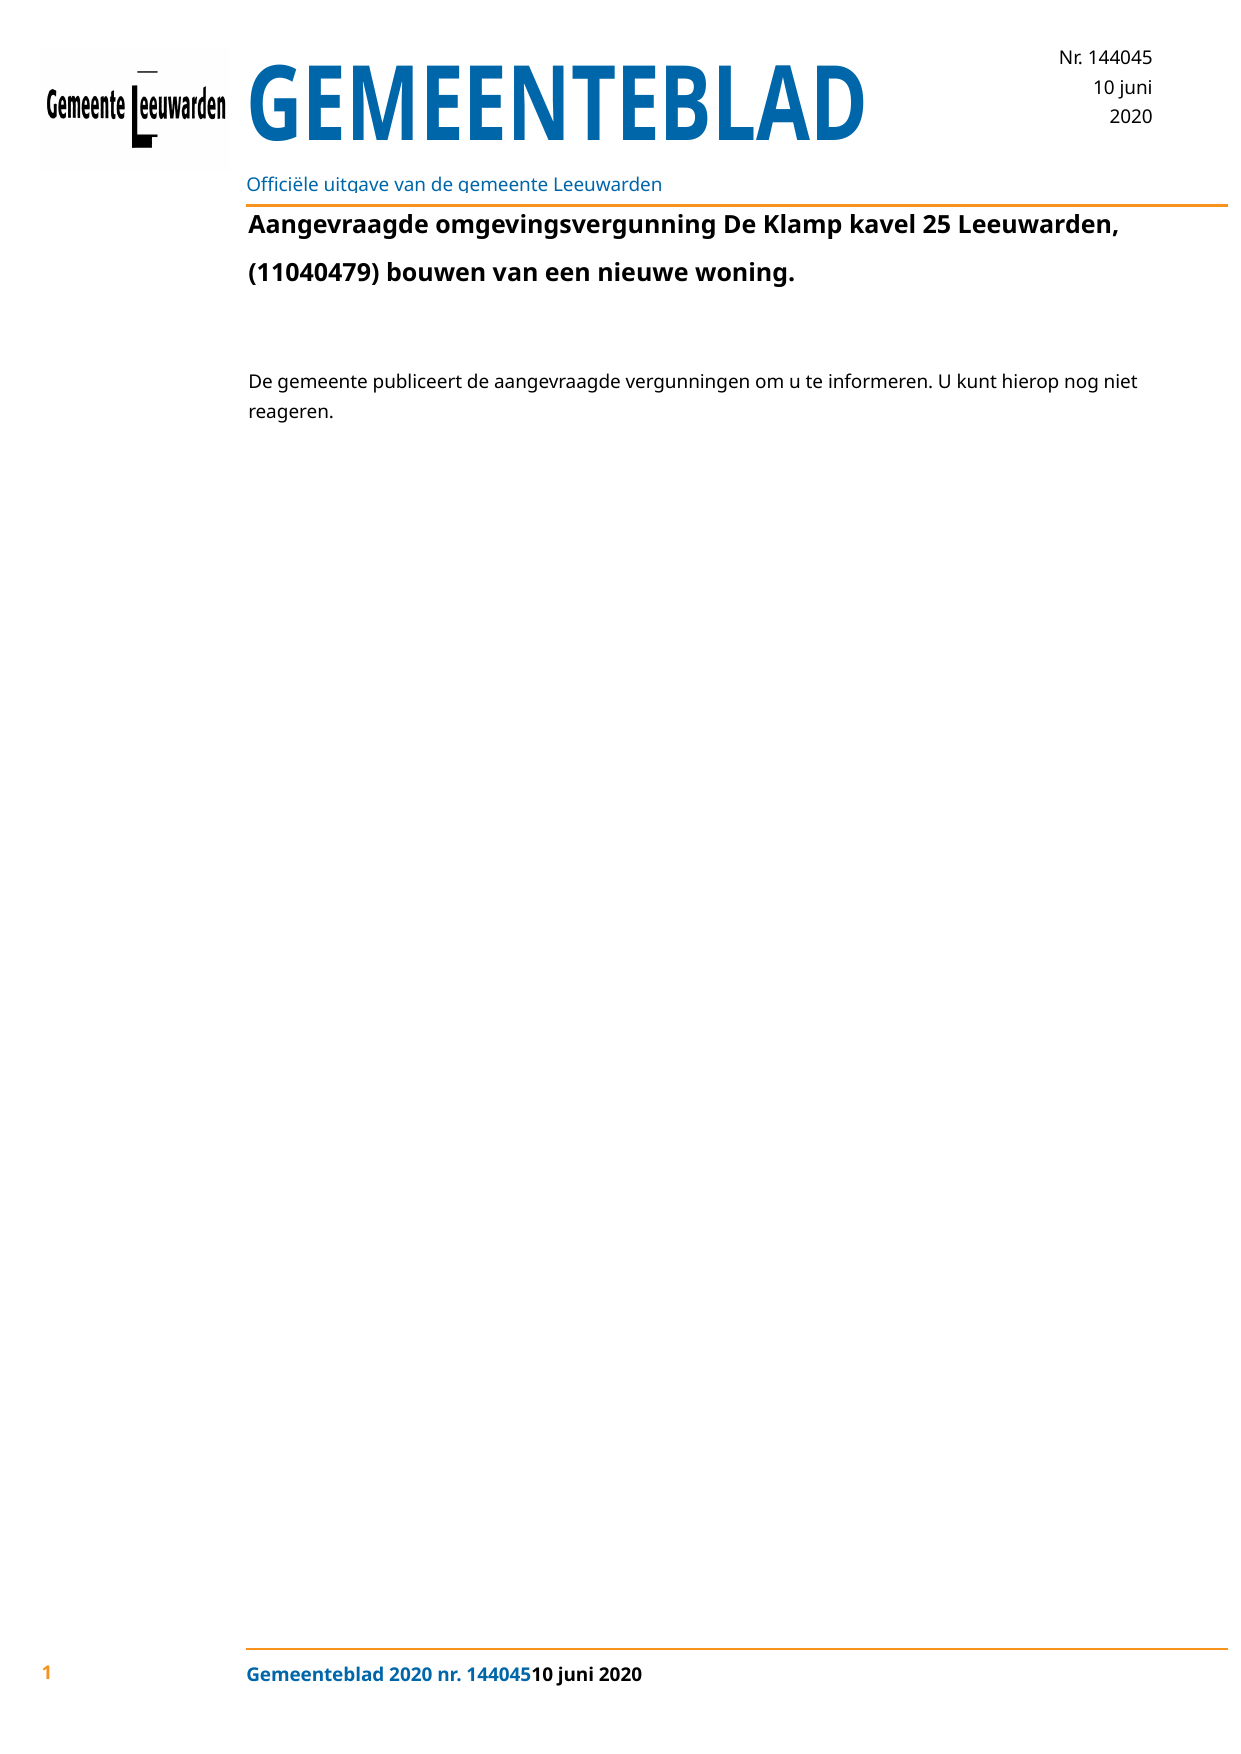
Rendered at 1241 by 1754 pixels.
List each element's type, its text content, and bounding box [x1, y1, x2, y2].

picture [41, 47, 231, 172]
text De gemeente publiceert de aangevraagde vergunningen om u te informeren. U kunt hierop nog niet reageren. [248, 368, 1152, 424]
text Aangevraagde omgevingsvergunning De Klamp kavel 25 Leeuwarden, (11040479) bouwen van een nieuwe woning. [248, 207, 1152, 288]
